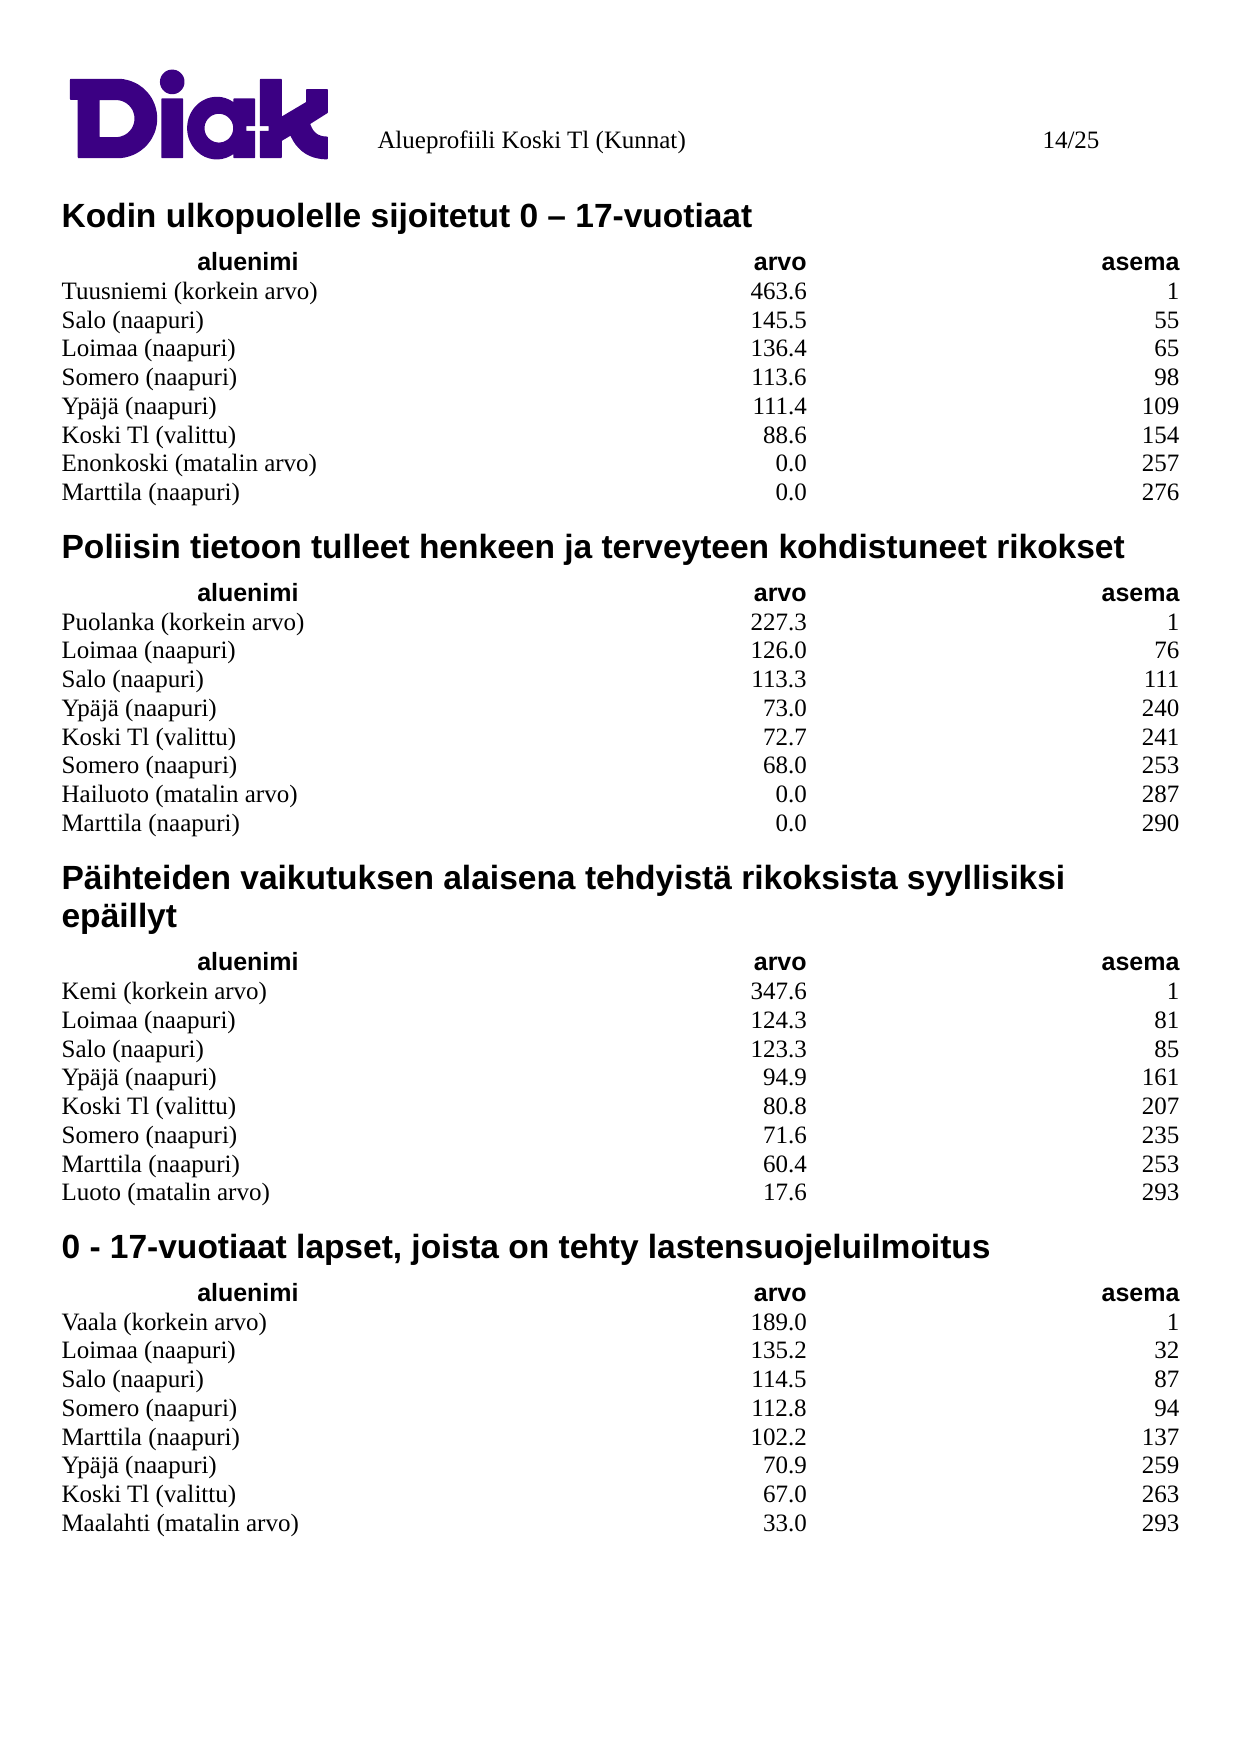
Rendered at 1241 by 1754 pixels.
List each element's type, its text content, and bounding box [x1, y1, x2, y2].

table_cell 87 [806, 1364, 1179, 1393]
table_cell 263 [806, 1479, 1179, 1508]
table_cell Marttila (naapuri) [61, 1422, 434, 1451]
table_cell Ypäjä (naapuri) [61, 391, 434, 420]
table_cell 276 [806, 477, 1179, 506]
table_cell 240 [806, 693, 1179, 722]
table_cell 207 [806, 1091, 1179, 1120]
table_cell Loimaa (naapuri) [61, 334, 434, 362]
subtitle Kodin ulkopuolelle sijoitetut 0 – 17-vuotiaat [61, 196, 1179, 235]
table_cell 94 [806, 1393, 1179, 1422]
table_cell 85 [806, 1034, 1179, 1062]
table_cell Salo (naapuri) [61, 664, 434, 693]
table_cell 67.0 [434, 1479, 806, 1508]
table_cell 136.4 [434, 334, 806, 362]
table_cell 189.0 [434, 1307, 806, 1336]
table_cell 293 [806, 1178, 1179, 1206]
table_cell Enonkoski (matalin arvo) [61, 449, 434, 477]
table_cell 112.8 [434, 1393, 806, 1422]
table_cell 17.6 [434, 1178, 806, 1206]
table_cell 253 [806, 1149, 1179, 1177]
table_cell Ypäjä (naapuri) [61, 693, 434, 722]
table_cell Luoto (matalin arvo) [61, 1178, 434, 1206]
table_cell 0.0 [434, 449, 806, 477]
table_cell 71.6 [434, 1120, 806, 1149]
table_header aluenimi [61, 247, 434, 276]
table_cell 102.2 [434, 1422, 806, 1451]
table_cell 227.3 [434, 607, 806, 636]
table_header asema [806, 1278, 1179, 1307]
table_cell Somero (naapuri) [61, 751, 434, 779]
table_cell 73.0 [434, 693, 806, 722]
table_header asema [806, 247, 1179, 276]
table_header arvo [434, 1278, 806, 1307]
table_cell Koski Tl (valittu) [61, 722, 434, 751]
subtitle 0 - 17-vuotiaat lapset, joista on tehty lastensuojeluilmoitus [61, 1227, 1179, 1266]
table_cell 111 [806, 664, 1179, 693]
table_cell 235 [806, 1120, 1179, 1149]
table_cell Marttila (naapuri) [61, 477, 434, 506]
table_cell 287 [806, 779, 1179, 808]
table_cell 70.9 [434, 1451, 806, 1479]
table_cell 114.5 [434, 1364, 806, 1393]
table_header asema [806, 948, 1179, 976]
table_cell Maalahti (matalin arvo) [61, 1508, 434, 1537]
table_cell 1 [806, 607, 1179, 636]
table_cell Loimaa (naapuri) [61, 1336, 434, 1364]
table_cell Salo (naapuri) [61, 1364, 434, 1393]
table_cell 94.9 [434, 1063, 806, 1091]
table_cell 111.4 [434, 391, 806, 420]
table_cell Somero (naapuri) [61, 1120, 434, 1149]
table_cell 137 [806, 1422, 1179, 1451]
table_cell Ypäjä (naapuri) [61, 1063, 434, 1091]
table_cell 1 [806, 976, 1179, 1005]
table_cell Marttila (naapuri) [61, 808, 434, 837]
table_cell 241 [806, 722, 1179, 751]
table_cell Salo (naapuri) [61, 1034, 434, 1062]
table_header arvo [434, 247, 806, 276]
table_cell Tuusniemi (korkein arvo) [61, 276, 434, 305]
table_cell 113.3 [434, 664, 806, 693]
table_cell 60.4 [434, 1149, 806, 1177]
table_cell 123.3 [434, 1034, 806, 1062]
table_cell 293 [806, 1508, 1179, 1537]
table_cell 76 [806, 636, 1179, 664]
table_cell 0.0 [434, 477, 806, 506]
table_cell Vaala (korkein arvo) [61, 1307, 434, 1336]
table_cell 72.7 [434, 722, 806, 751]
table_cell 124.3 [434, 1005, 806, 1034]
subtitle Poliisin tietoon tulleet henkeen ja terveyteen kohdistuneet rikokset [61, 527, 1179, 566]
table_cell 98 [806, 362, 1179, 391]
table_cell 33.0 [434, 1508, 806, 1537]
table_cell Loimaa (naapuri) [61, 1005, 434, 1034]
table_cell 135.2 [434, 1336, 806, 1364]
table_cell 154 [806, 420, 1179, 448]
table_cell 0.0 [434, 779, 806, 808]
table_cell Hailuoto (matalin arvo) [61, 779, 434, 808]
table_cell 257 [806, 449, 1179, 477]
subtitle Päihteiden vaikutuksen alaisena tehdyistä rikoksista syyllisiksi epäillyt [61, 858, 1179, 935]
table_cell 65 [806, 334, 1179, 362]
table_cell 1 [806, 1307, 1179, 1336]
table_cell Koski Tl (valittu) [61, 1479, 434, 1508]
table_header asema [806, 578, 1179, 607]
table_header aluenimi [61, 578, 434, 607]
table_cell Marttila (naapuri) [61, 1149, 434, 1177]
table_header aluenimi [61, 1278, 434, 1307]
table_cell 463.6 [434, 276, 806, 305]
table_cell 80.8 [434, 1091, 806, 1120]
table_cell 290 [806, 808, 1179, 837]
table_cell Somero (naapuri) [61, 1393, 434, 1422]
table_cell 81 [806, 1005, 1179, 1034]
table_cell 113.6 [434, 362, 806, 391]
table_cell 347.6 [434, 976, 806, 1005]
table_cell 32 [806, 1336, 1179, 1364]
table_cell Salo (naapuri) [61, 305, 434, 333]
table_cell 126.0 [434, 636, 806, 664]
table_cell Loimaa (naapuri) [61, 636, 434, 664]
table_cell Koski Tl (valittu) [61, 420, 434, 448]
table_cell 1 [806, 276, 1179, 305]
table_cell Kemi (korkein arvo) [61, 976, 434, 1005]
table_cell 253 [806, 751, 1179, 779]
table_cell 109 [806, 391, 1179, 420]
table_cell 161 [806, 1063, 1179, 1091]
table_header aluenimi [61, 948, 434, 976]
table_cell 259 [806, 1451, 1179, 1479]
table_cell Ypäjä (naapuri) [61, 1451, 434, 1479]
table_cell 68.0 [434, 751, 806, 779]
table_cell 0.0 [434, 808, 806, 837]
table_header arvo [434, 578, 806, 607]
table_cell Somero (naapuri) [61, 362, 434, 391]
table_cell 88.6 [434, 420, 806, 448]
table_cell Puolanka (korkein arvo) [61, 607, 434, 636]
table_header arvo [434, 948, 806, 976]
table_cell Koski Tl (valittu) [61, 1091, 434, 1120]
table_cell 145.5 [434, 305, 806, 333]
table_cell 55 [806, 305, 1179, 333]
